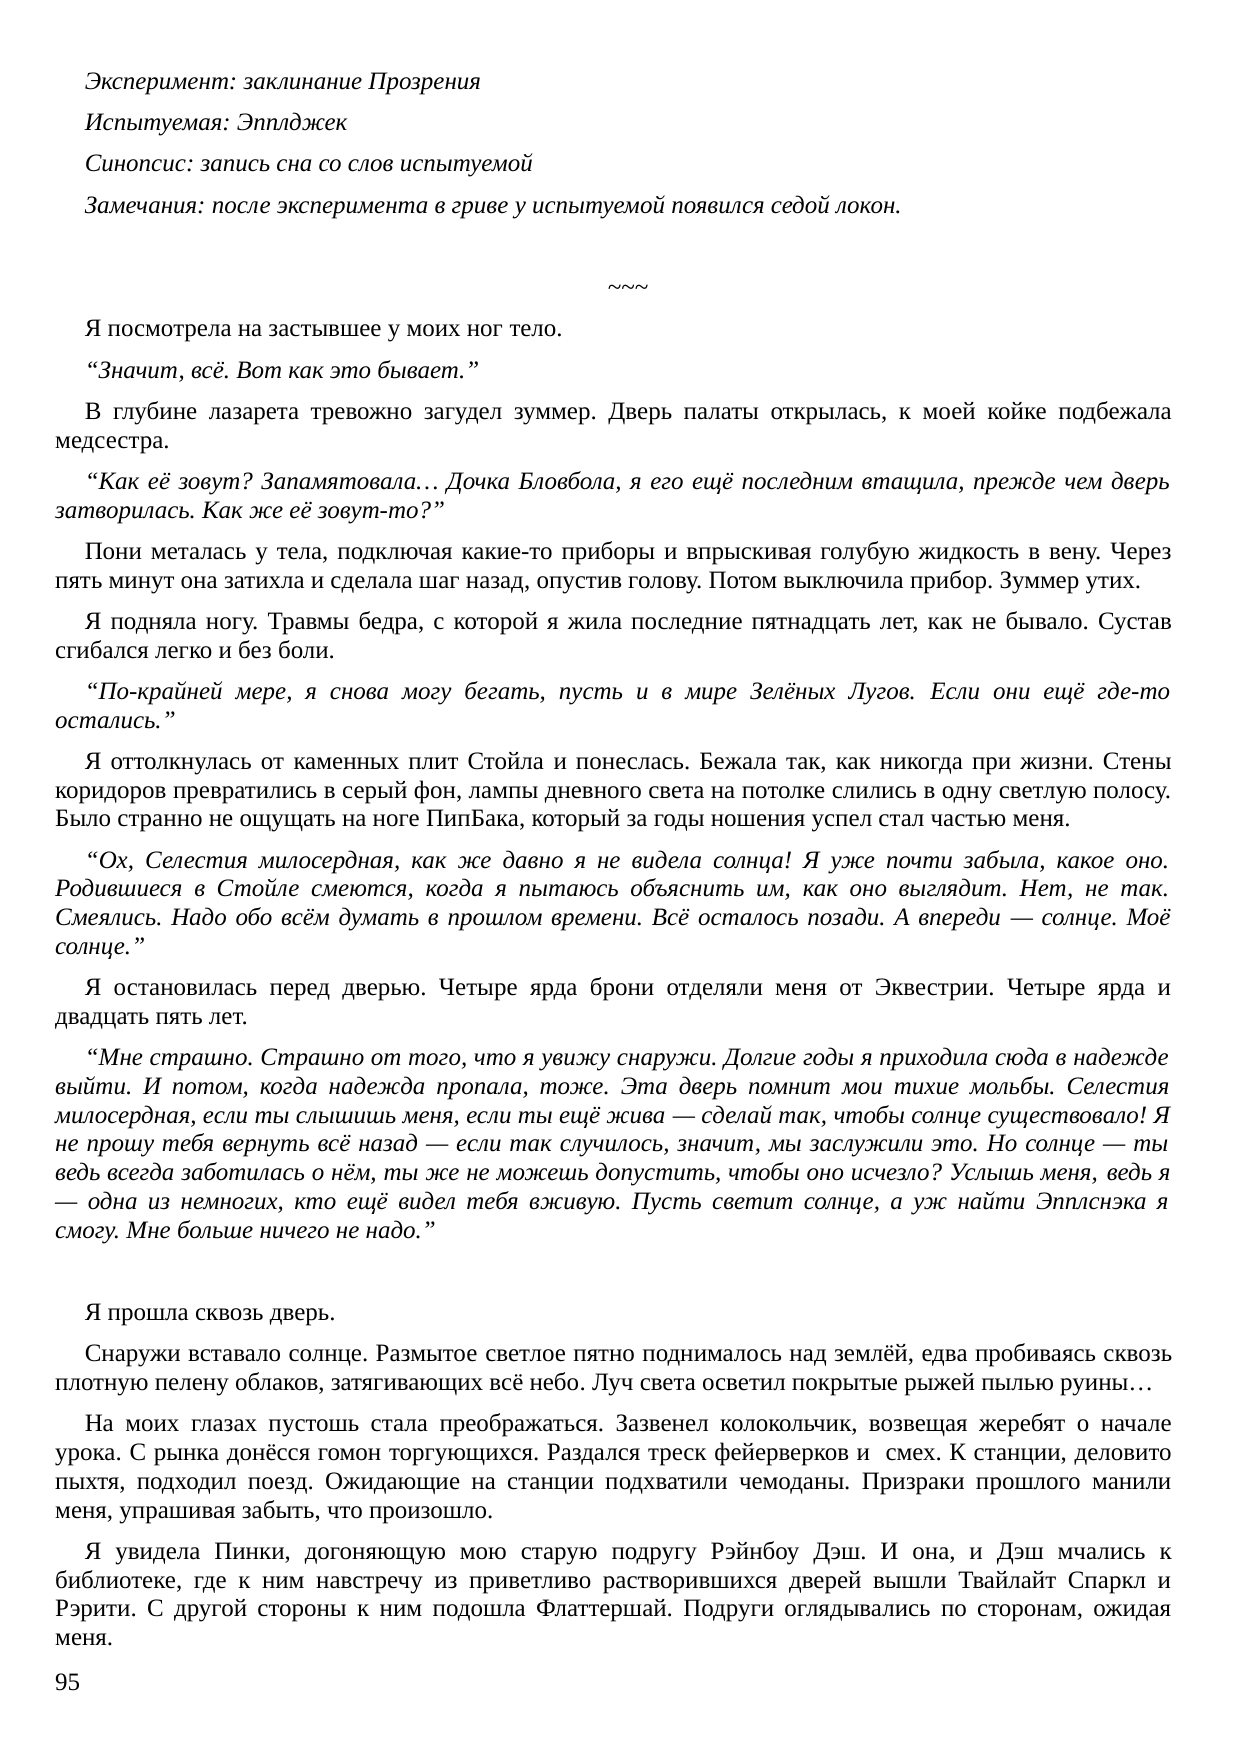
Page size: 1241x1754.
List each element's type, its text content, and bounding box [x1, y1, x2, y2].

text Я остановилась перед дверью. Четыре ярда брони отделяли меня от Эквестрии. Четыре ярда и двадцать пять лет. [55, 972, 1173, 1030]
text Снаружи вставало солнце. Размытое светлое пятно поднималось над землёй, едва пробиваясь сквозь плотную пелену облаков, затягивающих всё небо. Луч света осветил покрытые рыжей пылью руины… [55, 1338, 1173, 1396]
text Испытуемая: Эпплджек [55, 107, 1173, 136]
text Пони металась у тела, подключая какие-то приборы и впрыскивая голубую жидкость в вену. Через пять минут она затихла и сделала шаг назад, опустив голову. Потом выключила прибор. Зуммер утих. [55, 536, 1173, 593]
text В глубине лазарета тревожно загудел зуммер. Дверь палаты открылась, к моей койке подбежала медсестра. [55, 396, 1173, 453]
text На моих глазах пустошь стала преображаться. Зазвенел колокольчик, возвещая жеребят о начале урока. С рынка донёсся гомон торгующихся. Раздался треск фейерверков и смех. К станции, деловито пыхтя, подходил поезд. Ожидающие на станции подхватили чемоданы. Призраки прошлого манили меня, упрашивая забыть, что произошло. [55, 1408, 1173, 1523]
text Синопсис: запись сна со слов испытуемой [55, 148, 1173, 177]
text “Значит, всё. Вот как это бывает.” [55, 355, 1173, 383]
text Я оттолкнулась от каменных плит Стойла и понеслась. Бежала так, как никогда при жизни. Стены коридоров превратились в серый фон, лампы дневного света на потолке слились в одну светлую полосу. Было странно не ощущать на ноге ПипБака, который за годы ношения успел стал частью меня. [55, 746, 1173, 832]
text ~~~ [55, 272, 1173, 301]
text Замечания: после эксперимента в гриве у испытуемой появился седой локон. [55, 190, 1173, 218]
text Я посмотрела на застывшее у моих ног тело. [55, 313, 1173, 342]
text “Мне страшно. Страшно от того, что я увижу снаружи. Долгие годы я приходила сюда в надежде выйти. И потом, когда надежда пропала, тоже. Эта дверь помнит мои тихие мольбы. Селестия милосердная, если ты слышишь меня, если ты ещё жива — сделай так, чтобы солнце существовало! Я не прошу тебя вернуть всё назад — если так случилось, значит, мы заслужили это. Но солнце — ты ведь всегда заботилась о нём, ты же не можешь допустить, чтобы оно исчезло? Услышь меня, ведь я — одна из немногих, кто ещё видел тебя вживую. Пусть светит солнце, а уж найти Эпплснэка я смогу. Мне больше ничего не надо.” [55, 1042, 1173, 1243]
text Я подняла ногу. Травмы бедра, с которой я жила последние пятнадцать лет, как не бывало. Сустав сгибался легко и без боли. [55, 606, 1173, 663]
text “Ох, Селестия милосердная, как же давно я не видела солнца! Я уже почти забыла, какое оно. Родившиеся в Стойле смеются, когда я пытаюсь объяснить им, как оно выглядит. Нет, не так. Смеялись. Надо обо всём думать в прошлом времени. Всё осталось позади. А впереди — солнце. Моё солнце.” [55, 845, 1173, 960]
text Эксперимент: заклинание Прозрения [55, 66, 1173, 95]
text “По-крайней мере, я снова могу бегать, пусть и в мире Зелёных Лугов. Если они ещё где-то остались.” [55, 676, 1173, 733]
text “Как её зовут? Запамятовала… Дочка Бловбола, я его ещё последним втащила, прежде чем дверь затворилась. Как же её зовут-то?” [55, 466, 1173, 523]
text Я увидела Пинки, догоняющую мою старую подругу Рэйнбоу Дэш. И она, и Дэш мчались к библиотеке, где к ним навстречу из приветливо растворившихся дверей вышли Твайлайт Спаркл и Рэрити. С другой стороны к ним подошла Флаттершай. Подруги оглядывались по сторонам, ожидая меня. [55, 1536, 1173, 1651]
text Я прошла сквозь дверь. [55, 1297, 1173, 1326]
